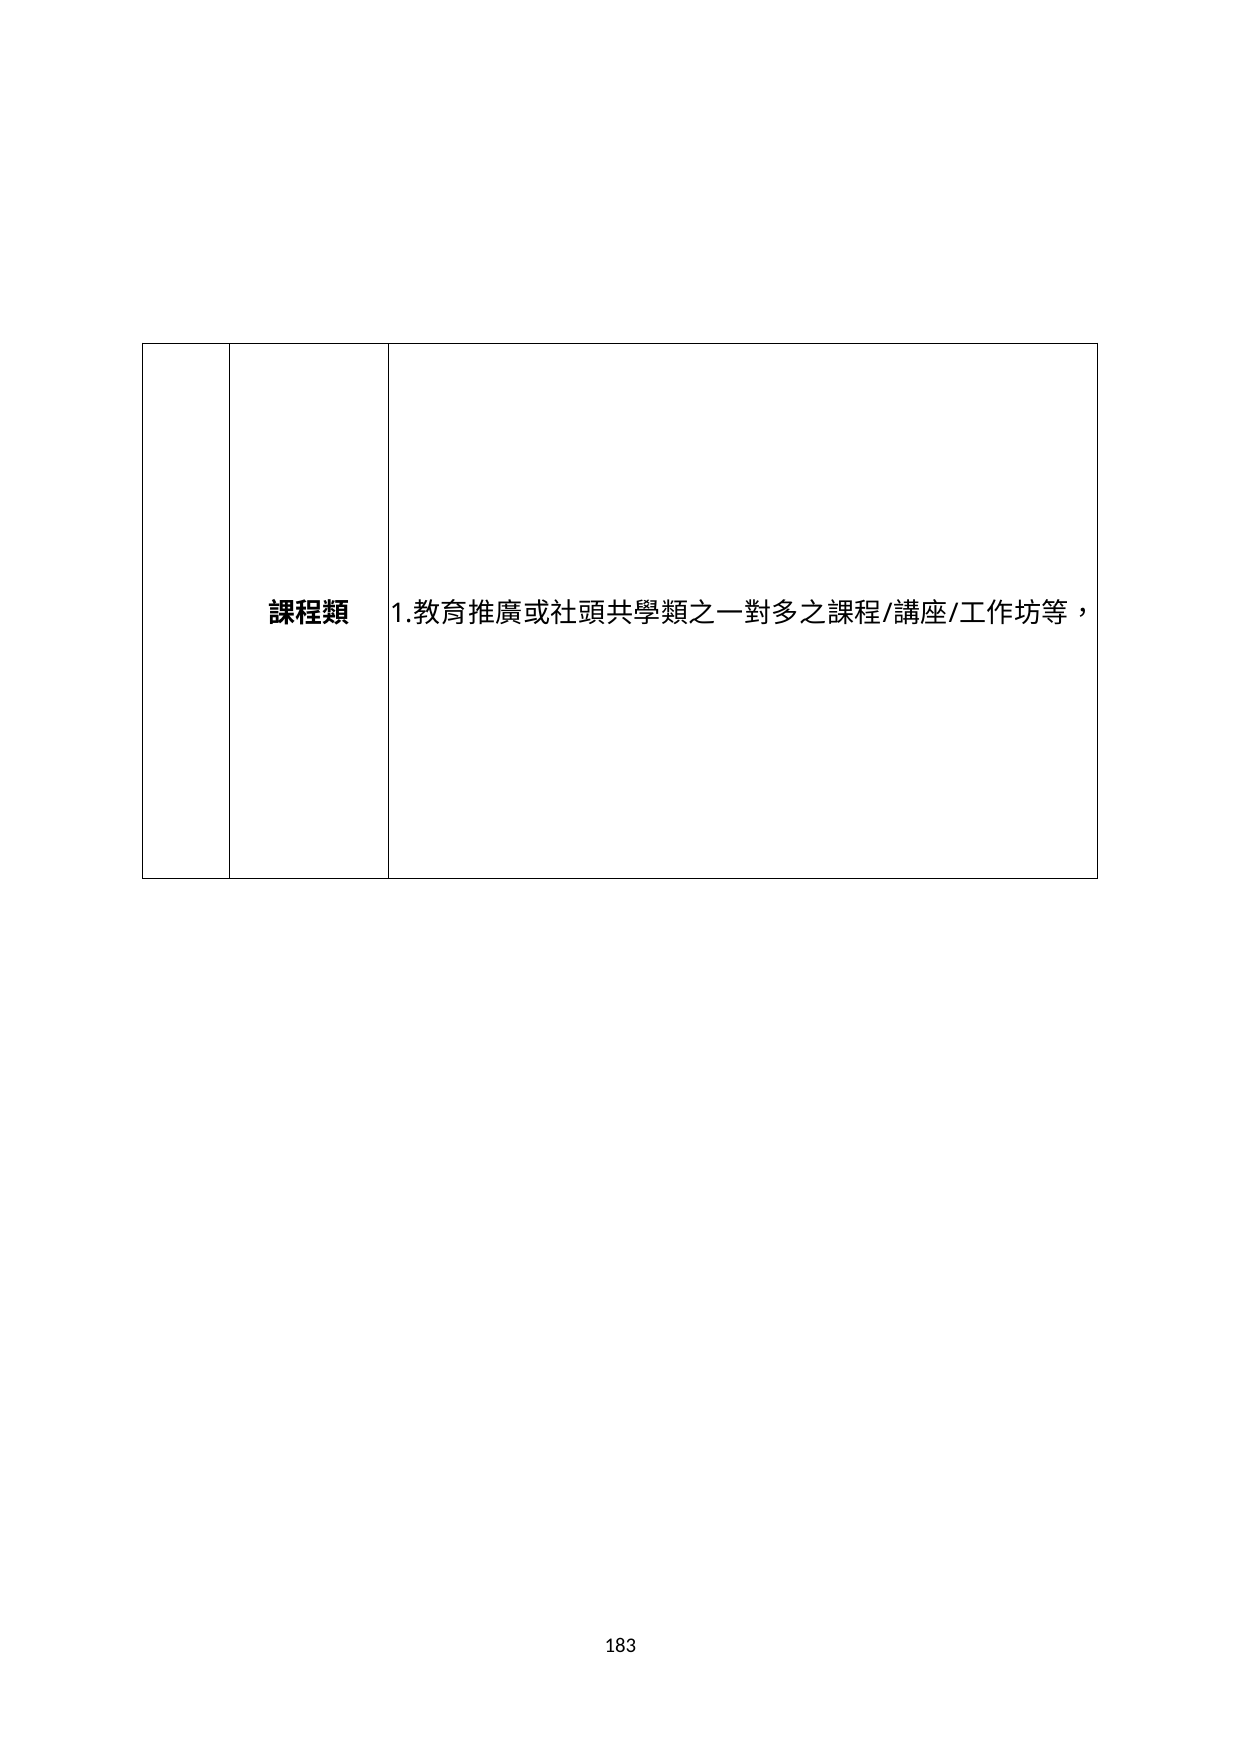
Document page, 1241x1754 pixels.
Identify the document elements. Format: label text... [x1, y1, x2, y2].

table_cell [143, 344, 229, 878]
table_cell 1.教育推廣或社頭共學類之一對多之課程/講座/工作坊等， [389, 344, 1097, 878]
table_cell 課程類 [230, 344, 388, 878]
